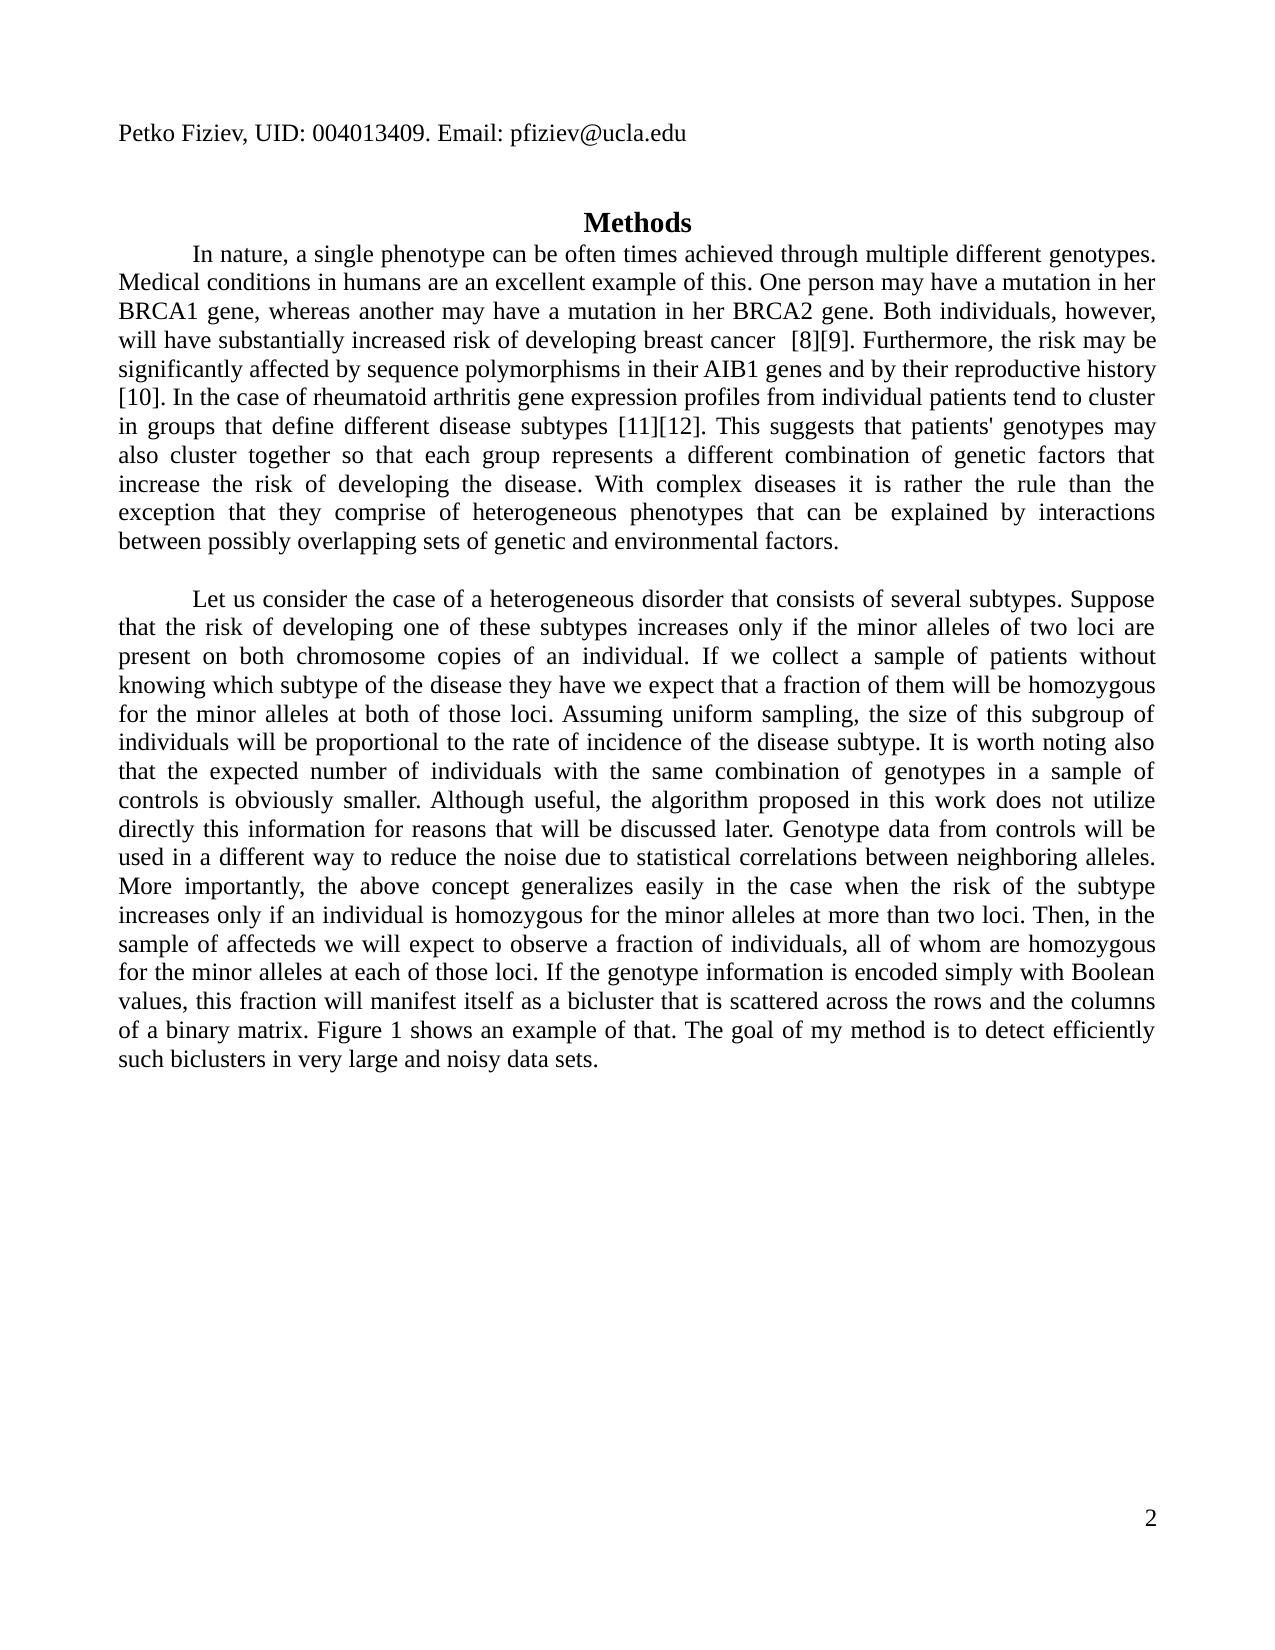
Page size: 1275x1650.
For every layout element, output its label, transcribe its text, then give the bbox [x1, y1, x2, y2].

text Let us consider the case of a heterogeneous disorder that consists of several subtypes. Suppose that the risk of developing one of these subtypes increases only if the minor alleles of two loci are present on both chromosome copies of an individual. If we collect a sample of patients without knowing which subtype of the disease they have we expect that a fraction of them will be homozygous for the minor alleles at both of those loci. Assuming uniform sampling, the size of this subgroup of individuals will be proportional to the rate of incidence of the disease subtype. It is worth noting also that the expected number of individuals with the same combination of genotypes in a sample of controls is obviously smaller. Although useful, the algorithm proposed in this work does not utilize directly this information for reasons that will be discussed later. Genotype data from controls will be used in a different way to reduce the noise due to statistical correlations between neighboring alleles. More importantly, the above concept generalizes easily in the case when the risk of the subtype increases only if an individual is homozygous for the minor alleles at more than two loci. Then, in the sample of affecteds we will expect to observe a fraction of individuals, all of whom are homozygous for the minor alleles at each of those loci. If the genotype information is encoded simply with Boolean values, this fraction will manifest itself as a bicluster that is scattered across the rows and the columns of a binary matrix. Figure 1 shows an example of that. The goal of my method is to detect efficiently such biclusters in very large and noisy data sets. [118, 584, 1157, 1072]
text Methods [118, 205, 1157, 239]
text In nature, a single phenotype can be often times achieved through multiple different genotypes. Medical conditions in humans are an excellent example of this. One person may have a mutation in her BRCA1 gene, whereas another may have a mutation in her BRCA2 gene. Both individuals, however, will have substantially increased risk of developing breast cancer [8][9]. Furthermore, the risk may be significantly affected by sequence polymorphisms in their AIB1 genes and by their reproductive history [10]. In the case of rheumatoid arthritis gene expression profiles from individual patients tend to cluster in groups that define different disease subtypes [11][12]. This suggests that patients' genotypes may also cluster together so that each group represents a different combination of genetic factors that increase the risk of developing the disease. With complex diseases it is rather the rule than the exception that they comprise of heterogeneous phenotypes that can be explained by interactions between possibly overlapping sets of genetic and environmental factors. [118, 239, 1157, 555]
